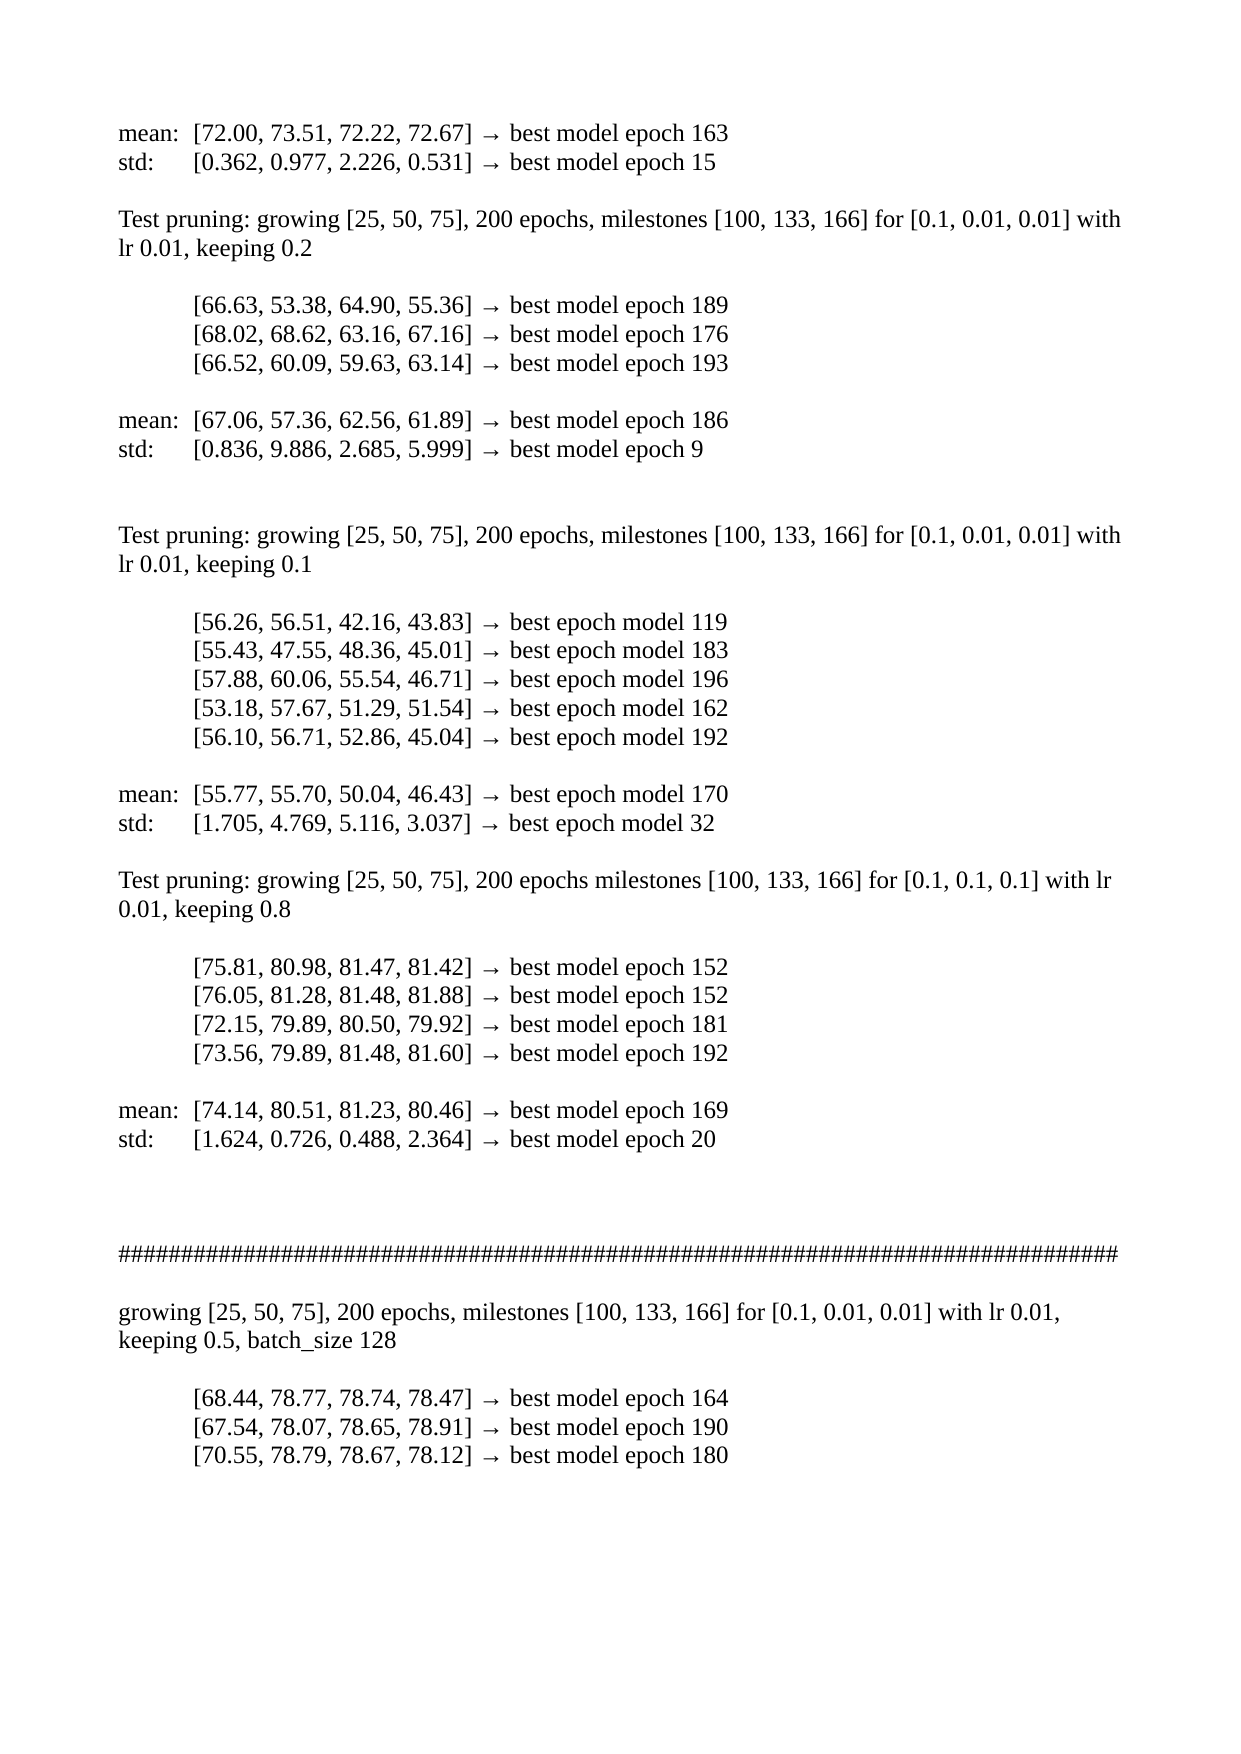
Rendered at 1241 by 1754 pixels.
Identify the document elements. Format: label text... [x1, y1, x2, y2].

text [70.55, 78.79, 78.67, 78.12] → best model epoch 180 [118, 1441, 1122, 1469]
text [66.63, 53.38, 64.90, 55.36] → best model epoch 189 [118, 291, 1122, 319]
text Test pruning: growing [25, 50, 75], 200 epochs milestones [100, 133, 166] for [0.1, 0.1, 0.1] with lr 0.01, keeping 0.8 [118, 866, 1122, 923]
text [72.15, 79.89, 80.50, 79.92] → best model epoch 181 [118, 1009, 1122, 1038]
text std: [1.624, 0.726, 0.488, 2.364] → best model epoch 20 [118, 1124, 1122, 1153]
text growing [25, 50, 75], 200 epochs, milestones [100, 133, 166] for [0.1, 0.01, 0.01] with lr 0.01, keeping 0.5, batch_size 128 [118, 1297, 1122, 1354]
text [75.81, 80.98, 81.47, 81.42] → best model epoch 152 [118, 952, 1122, 981]
text [56.26, 56.51, 42.16, 43.83] → best epoch model 119 [118, 607, 1122, 636]
text Test pruning: growing [25, 50, 75], 200 epochs, milestones [100, 133, 166] for [0.1, 0.01, 0.01] with lr 0.01, keeping 0.1 [118, 521, 1122, 578]
text ################################################################################ [118, 1239, 1122, 1268]
text [68.02, 68.62, 63.16, 67.16] → best model epoch 176 [118, 319, 1122, 348]
text [76.05, 81.28, 81.48, 81.88] → best model epoch 152 [118, 981, 1122, 1009]
text Test pruning: growing [25, 50, 75], 200 epochs, milestones [100, 133, 166] for [0.1, 0.01, 0.01] with lr 0.01, keeping 0.2 [118, 204, 1122, 262]
text [53.18, 57.67, 51.29, 51.54] → best epoch model 162 [118, 693, 1122, 722]
text [56.10, 56.71, 52.86, 45.04] → best epoch model 192 [118, 722, 1122, 751]
text [55.43, 47.55, 48.36, 45.01] → best epoch model 183 [118, 636, 1122, 664]
text std: [1.705, 4.769, 5.116, 3.037] → best epoch model 32 [118, 808, 1122, 837]
text std: [0.362, 0.977, 2.226, 0.531] → best model epoch 15 [118, 147, 1122, 176]
text std: [0.836, 9.886, 2.685, 5.999] → best model epoch 9 [118, 434, 1122, 463]
text [57.88, 60.06, 55.54, 46.71] → best epoch model 196 [118, 664, 1122, 693]
text [66.52, 60.09, 59.63, 63.14] → best model epoch 193 [118, 348, 1122, 377]
text mean: [67.06, 57.36, 62.56, 61.89] → best model epoch 186 [118, 406, 1122, 434]
text mean: [74.14, 80.51, 81.23, 80.46] → best model epoch 169 [118, 1096, 1122, 1124]
text [67.54, 78.07, 78.65, 78.91] → best model epoch 190 [118, 1412, 1122, 1441]
text mean: [55.77, 55.70, 50.04, 46.43] → best epoch model 170 [118, 779, 1122, 808]
text mean: [72.00, 73.51, 72.22, 72.67] → best model epoch 163 [118, 118, 1122, 147]
text [68.44, 78.77, 78.74, 78.47] → best model epoch 164 [118, 1383, 1122, 1412]
text [73.56, 79.89, 81.48, 81.60] → best model epoch 192 [118, 1038, 1122, 1067]
